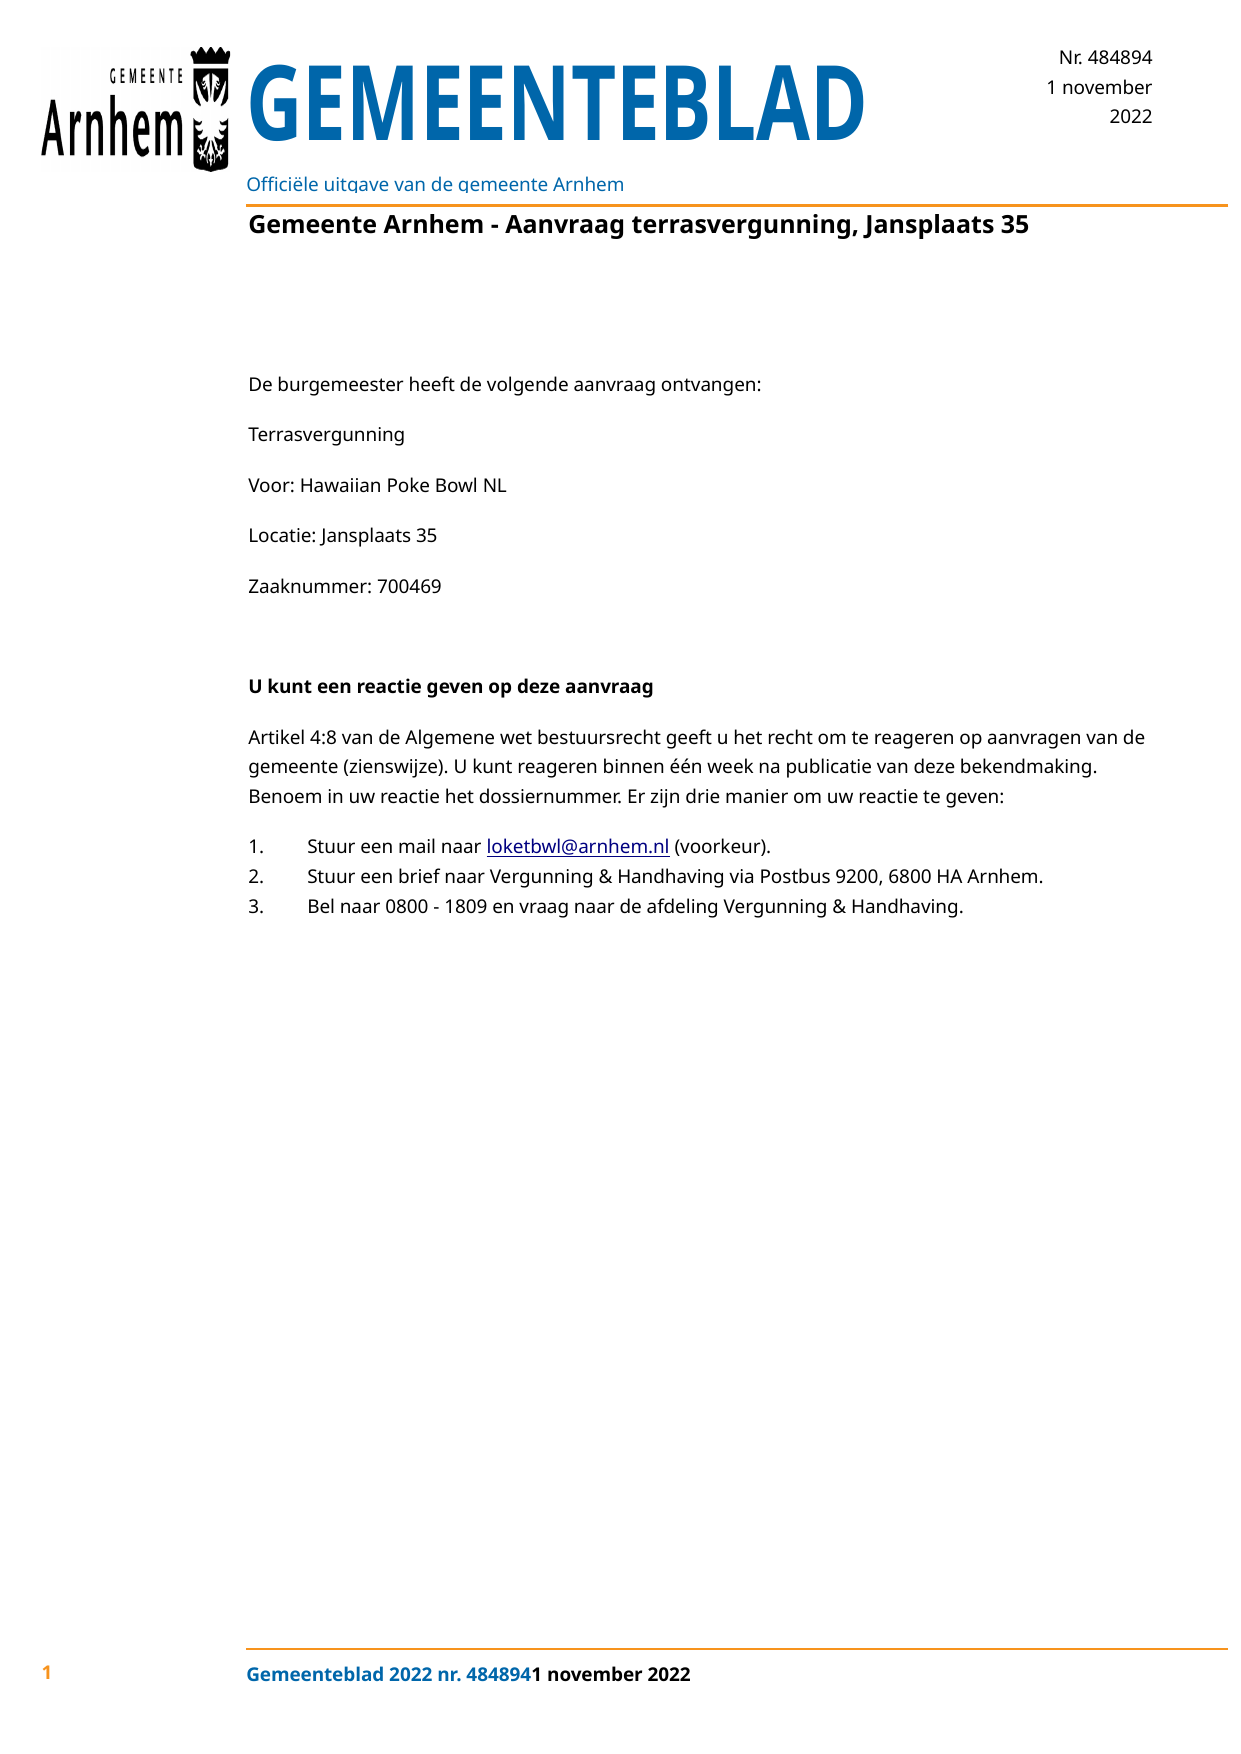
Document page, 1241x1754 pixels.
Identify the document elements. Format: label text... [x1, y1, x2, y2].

text Terrasvergunning [248, 422, 1152, 447]
text U kunt een reactie geven op deze aanvraag [248, 674, 1152, 699]
list Stuur een brief naar Vergunning & Handhaving via Postbus 9200, 6800 HA Arnhem. [248, 863, 1152, 889]
text Locatie: Jansplaats 35 [248, 522, 1152, 548]
text Zaaknummer: 700469 [248, 573, 1152, 598]
picture [41, 47, 231, 172]
text Artikel 4:8 van de Algemene wet bestuursrecht geeft u het recht om te reageren op aanvragen van de gemeente (zienswijze). U kunt reageren binnen één week na publicatie van deze bekendmaking. Benoem in uw reactie het dossiernummer. Er zijn drie manier om uw reactie te geven: [248, 724, 1152, 809]
list Bel naar 0800 - 1809 en vraag naar de afdeling Vergunning & Handhaving. [248, 893, 1152, 918]
text De burgemeester heeft de volgende aanvraag ontvangen: [248, 371, 1152, 397]
text Voor: Hawaiian Poke Bowl NL [248, 472, 1152, 498]
list Stuur een mail naar loketbwl@arnhem.nl (voorkeur). [248, 834, 1152, 859]
text Gemeente Arnhem - Aanvraag terrasvergunning, Jansplaats 35 [248, 207, 1152, 241]
